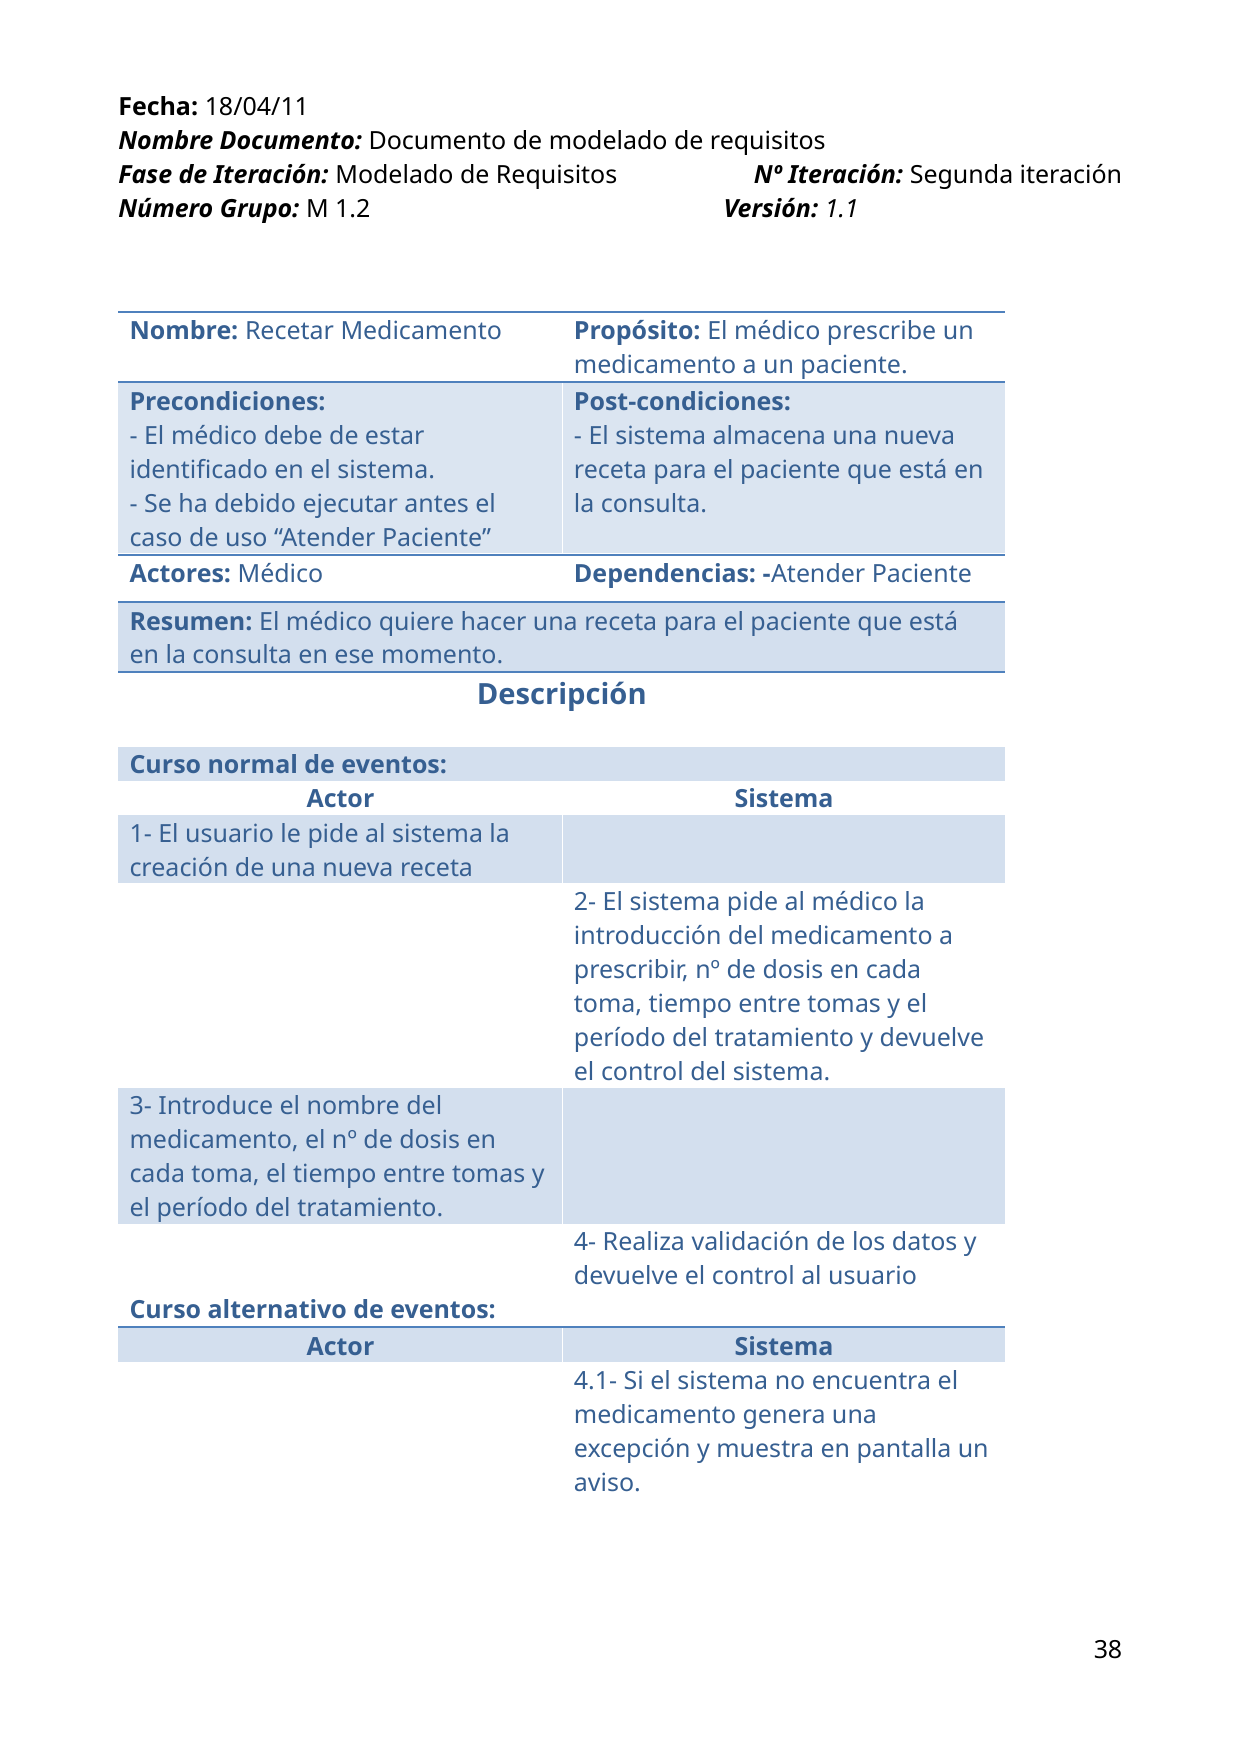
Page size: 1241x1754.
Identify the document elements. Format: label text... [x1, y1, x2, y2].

table_cell Descripción [118, 673, 1005, 713]
table_cell Precondiciones: - El médico debe de estar identificado en el sistema. - Se ha debido ejecutar antes el caso de uso “Atender Paciente” [118, 383, 562, 553]
table_cell [118, 1224, 562, 1292]
table_cell Actores: Médico [118, 556, 562, 601]
table_cell 1- El usuario le pide al sistema la creación de una nueva receta [118, 815, 562, 883]
table_cell [563, 1088, 1005, 1224]
table_cell Actor [118, 781, 562, 815]
table_cell Resumen: El médico quiere hacer una receta para el paciente que está en la consulta en ese momento. [118, 603, 1005, 671]
table_cell [118, 1362, 562, 1498]
table_cell Actor [118, 1328, 562, 1362]
table_cell 4- Realiza validación de los datos y devuelve el control al usuario [563, 1224, 1005, 1292]
table_cell Sistema [563, 1328, 1005, 1362]
table_cell [118, 883, 562, 1088]
table_cell Curso alternativo de eventos: [118, 1292, 1005, 1326]
table_header Nombre: Recetar Medicamento [118, 313, 562, 381]
table_cell 4.1- Si el sistema no encuentra el medicamento genera una excepción y muestra en pantalla un aviso. [563, 1362, 1005, 1498]
table_cell 2- El sistema pide al médico la introducción del medicamento a prescribir, nº de dosis en cada toma, tiempo entre tomas y el período del tratamiento y devuelve el control del sistema. [563, 883, 1005, 1088]
table_cell [563, 815, 1005, 883]
table_header Curso normal de eventos: [118, 747, 1005, 781]
table_cell Sistema [563, 781, 1005, 815]
table_cell 3- Introduce el nombre del medicamento, el nº de dosis en cada toma, el tiempo entre tomas y el período del tratamiento. [118, 1088, 562, 1224]
table_cell Post-condiciones: - El sistema almacena una nueva receta para el paciente que está en la consulta. [563, 383, 1005, 553]
table_cell Dependencias: -Atender Paciente [563, 556, 1005, 601]
table_header Propósito: El médico prescribe un medicamento a un paciente. [563, 313, 1005, 381]
